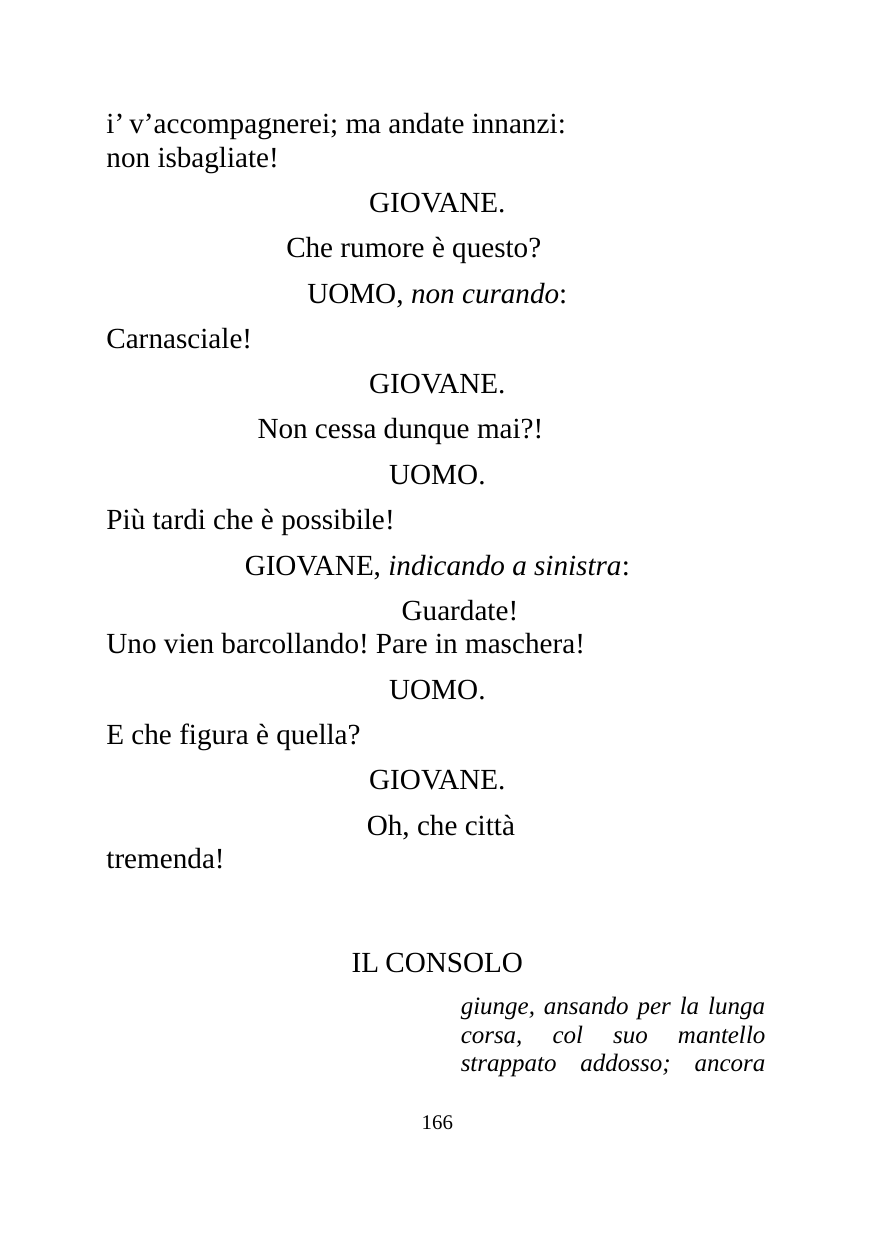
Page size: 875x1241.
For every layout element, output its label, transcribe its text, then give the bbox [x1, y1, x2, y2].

text giunge, ansando per la lunga corsa, col suo mantello strappato addosso; ancora [461, 991, 768, 1077]
text Uno vien barcollando! Pare in maschera! [106, 626, 768, 660]
text i’ v’accompagnerei; ma andate innanzi: [106, 106, 768, 140]
text Non cessa dunque mai?! [106, 412, 768, 445]
text GIOVANE. [106, 366, 768, 400]
text GIOVANE. [106, 762, 768, 796]
text Guardate! [106, 593, 768, 626]
text UOMO. [106, 672, 768, 705]
text Che rumore è questo? [106, 230, 768, 264]
text Oh, che città tremenda! [106, 808, 768, 875]
text UOMO. [106, 457, 768, 491]
text UOMO, non curando: [106, 276, 768, 309]
text E che figura è quella? [106, 717, 768, 751]
text Carnasciale! [106, 321, 768, 354]
text Più tardi che è possibile! [106, 502, 768, 536]
text IL CONSOLO [106, 946, 768, 979]
text GIOVANE, indicando a sinistra: [106, 548, 768, 581]
text GIOVANE. [106, 185, 768, 219]
text non isbagliate! [106, 140, 768, 173]
